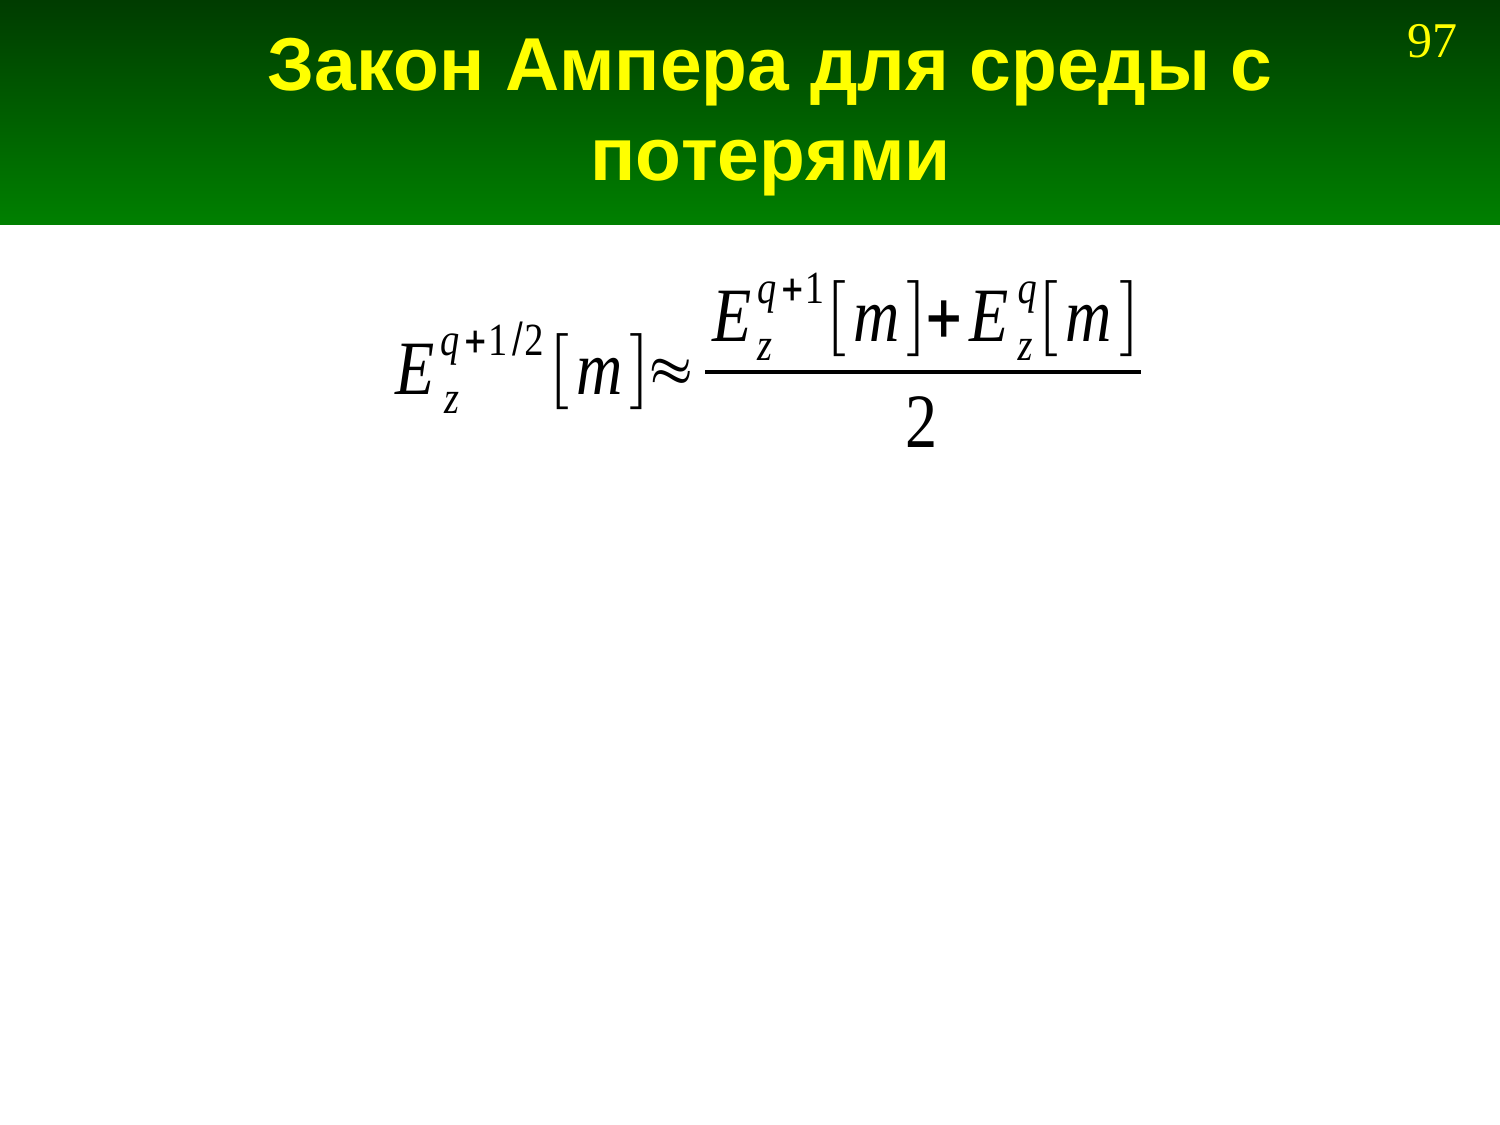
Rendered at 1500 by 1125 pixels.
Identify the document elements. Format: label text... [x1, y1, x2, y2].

title Закон Ампера для среды с потерями [100, 7, 1441, 204]
chart [375, 259, 1158, 467]
